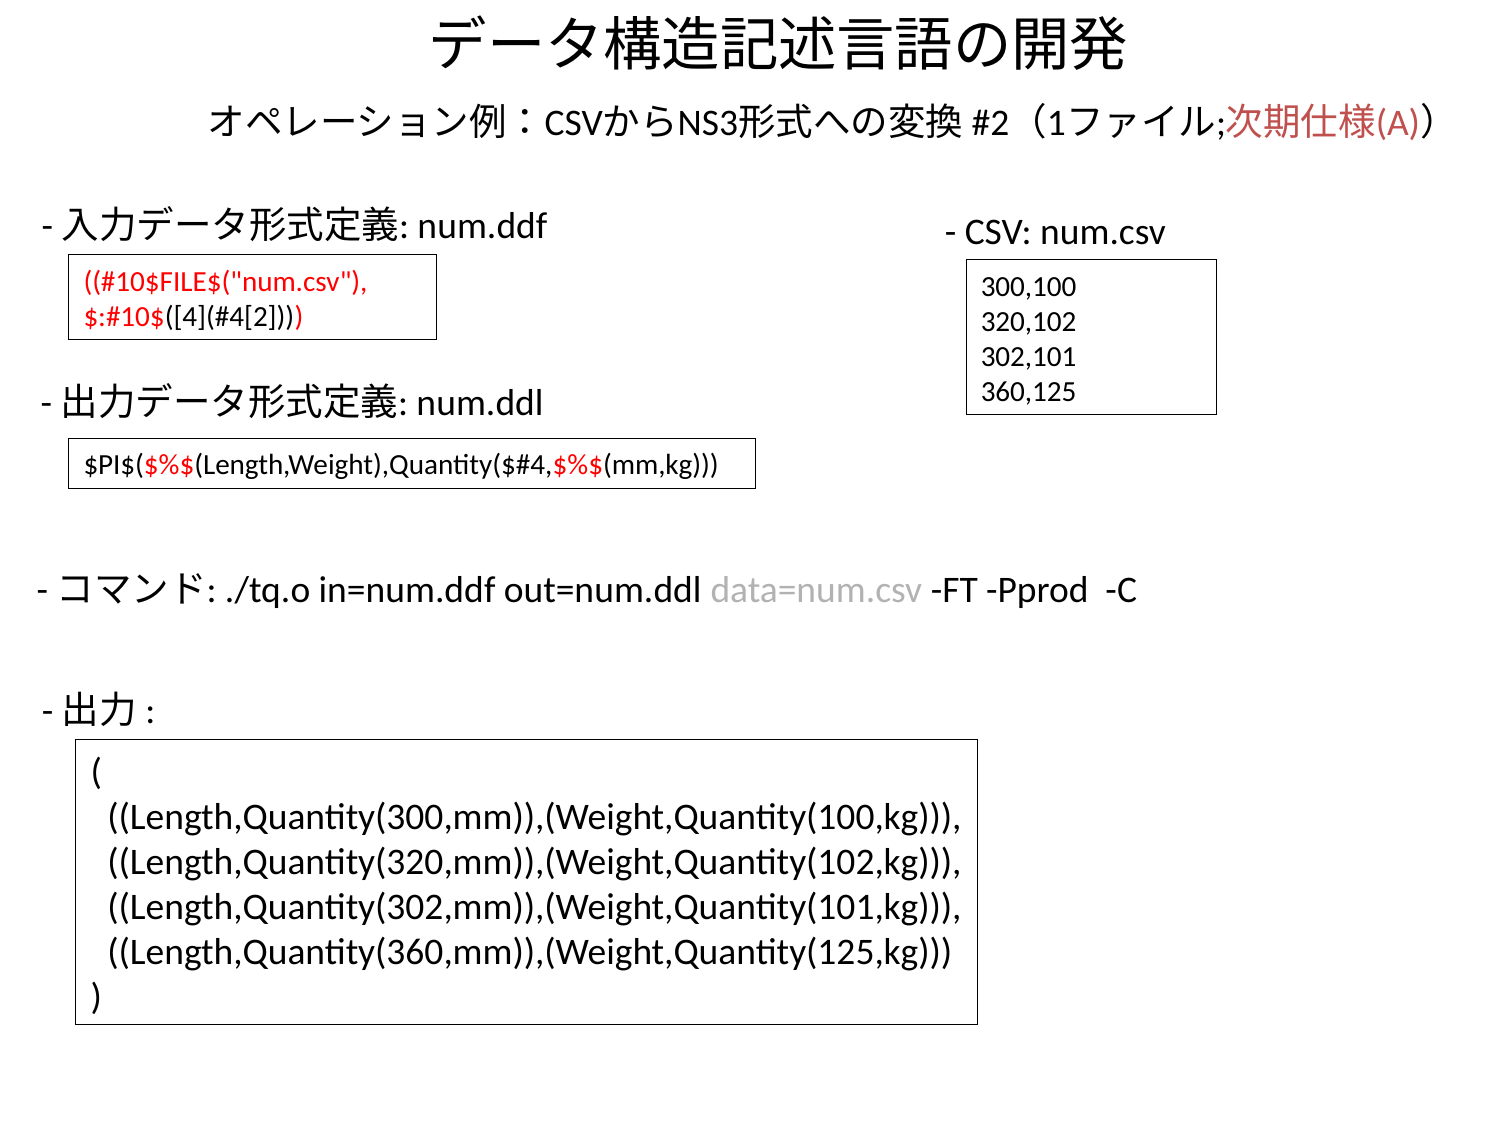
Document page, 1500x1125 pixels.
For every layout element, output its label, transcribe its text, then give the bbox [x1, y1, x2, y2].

text_box ((#10$FILE$("num.csv"), $:#10$([4](#4[2]))) [68, 254, 437, 340]
text_box - 出力データ形式定義: num.ddl [25, 370, 559, 431]
text_box データ構造記述言語の開発 [414, 0, 1143, 85]
text_box $PI$($%$(Length,Weight),Quantity($#4,$%$(mm,kg))) [68, 438, 756, 489]
text_box ( ((Length,Quantity(300,mm)),(Weight,Quantity(100,kg))), ((Length,Quantity(320,mm)),(Weight,Quantity(102,kg))), ((Length,Quantity(302,mm)),(Weight,Quantity(101,kg))), ((Length,Quantity(360,mm)),(Weight,Quantity(125,kg))) ) [75, 739, 978, 1025]
text_box - 入力データ形式定義: num.ddf [26, 194, 563, 254]
text_box - 出力 : [27, 678, 179, 739]
text_box オペレーション例：CSVからNS3形式への変換 #2（1ファイル;次期仕様(A)） [192, 90, 1473, 151]
text_box - CSV: num.csv [930, 199, 1181, 260]
text_box - コマンド: ./tq.o in=num.ddf out=num.ddl data=num.csv -FT -Pprod -C [21, 557, 1153, 618]
text_box 300,100 320,102 302,101 360,125 [966, 259, 1217, 415]
